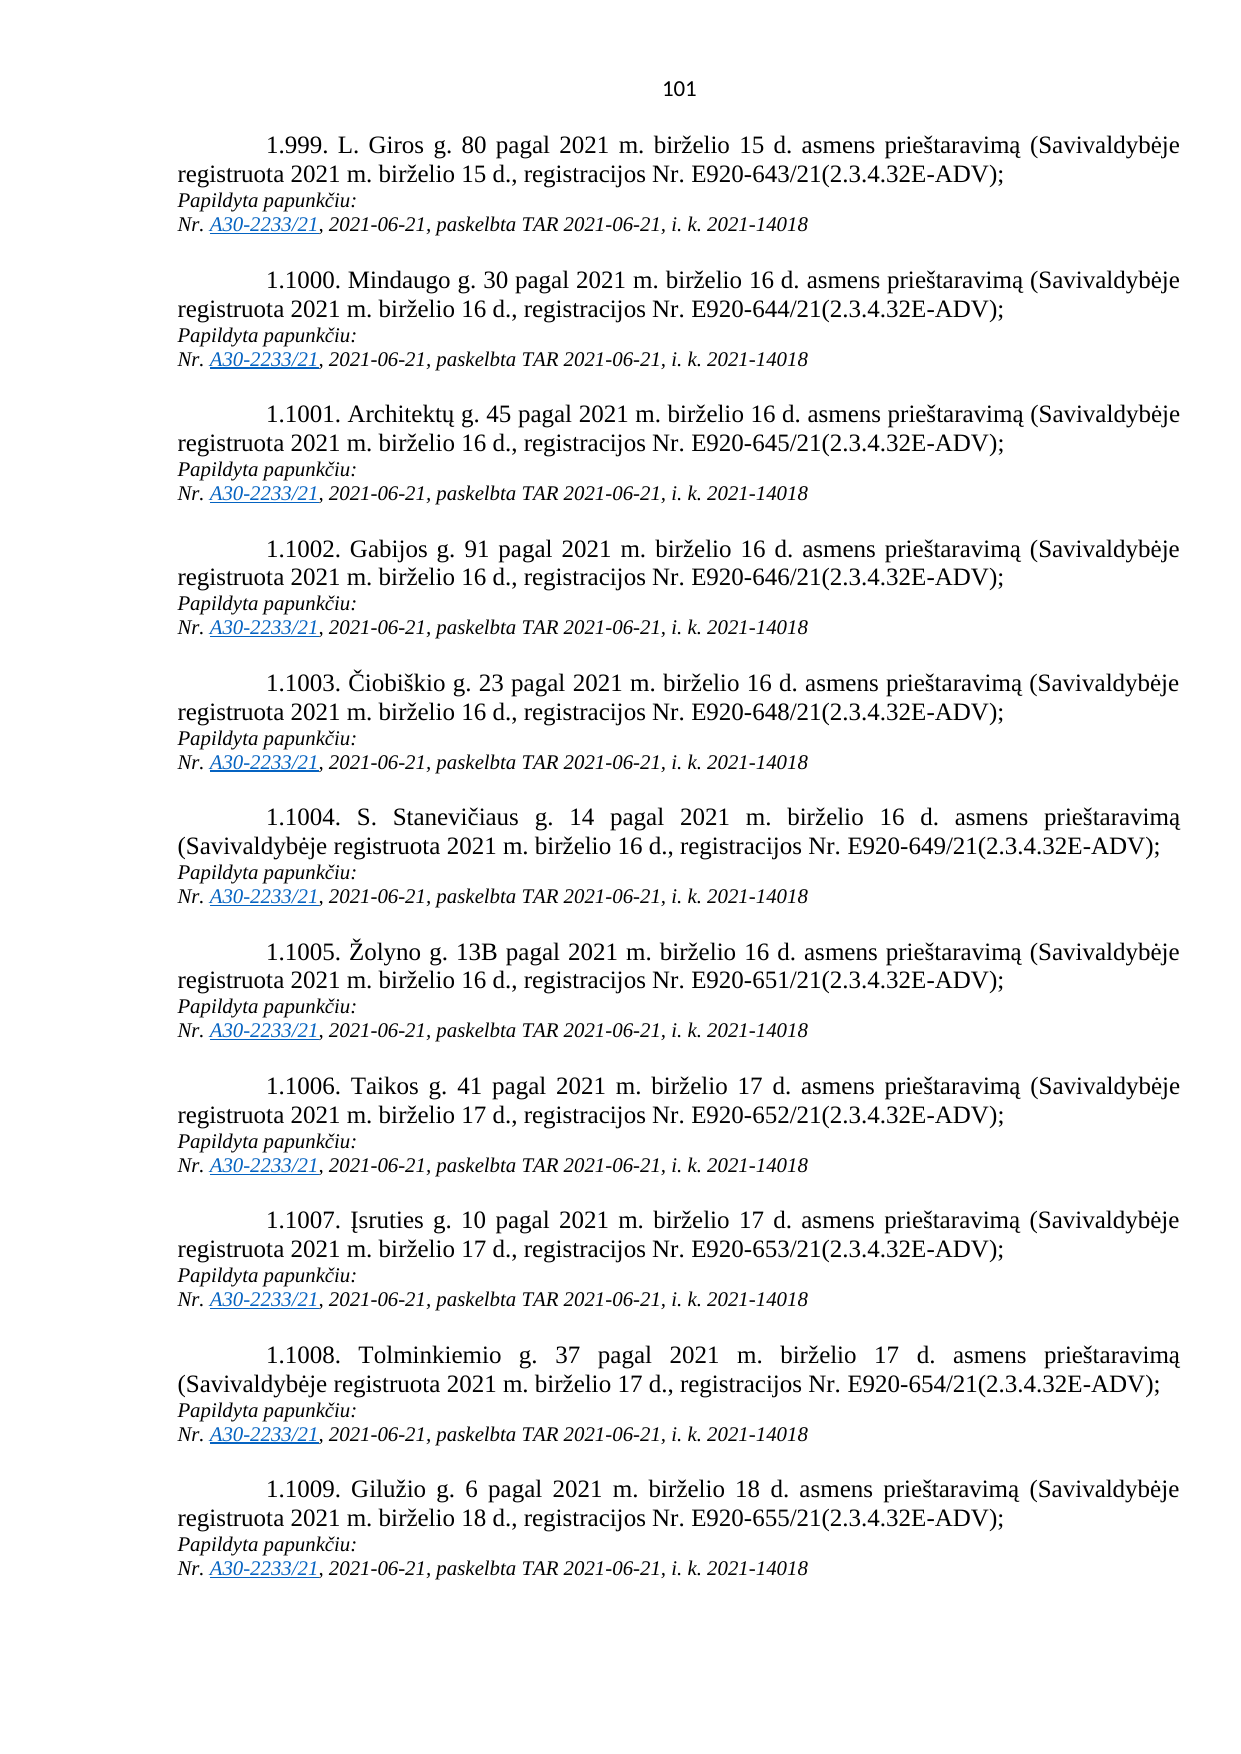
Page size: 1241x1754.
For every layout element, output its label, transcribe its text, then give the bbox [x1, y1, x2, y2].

text 1.1009. Gilužio g. 6 pagal 2021 m. birželio 18 d. asmens prieštaravimą (Savivaldybėje registruota 2021 m. birželio 18 d., registracijos Nr. E920-655/21(2.3.4.32E-ADV); [177, 1474, 1181, 1532]
text Papildyta papunkčiu: [177, 591, 1181, 615]
text Nr. A30-2233/21, 2021-06-21, paskelbta TAR 2021-06-21, i. k. 2021-14018 [177, 884, 1181, 908]
text Nr. A30-2233/21, 2021-06-21, paskelbta TAR 2021-06-21, i. k. 2021-14018 [177, 1018, 1181, 1042]
text Nr. A30-2233/21, 2021-06-21, paskelbta TAR 2021-06-21, i. k. 2021-14018 [177, 1556, 1181, 1580]
text 1.1006. Taikos g. 41 pagal 2021 m. birželio 17 d. asmens prieštaravimą (Savivaldybėje registruota 2021 m. birželio 17 d., registracijos Nr. E920-652/21(2.3.4.32E-ADV); [177, 1071, 1181, 1129]
text 1.1001. Architektų g. 45 pagal 2021 m. birželio 16 d. asmens prieštaravimą (Savivaldybėje registruota 2021 m. birželio 16 d., registracijos Nr. E920-645/21(2.3.4.32E-ADV); [177, 399, 1181, 457]
text Papildyta papunkčiu: [177, 188, 1181, 212]
text Nr. A30-2233/21, 2021-06-21, paskelbta TAR 2021-06-21, i. k. 2021-14018 [177, 481, 1181, 505]
text Nr. A30-2233/21, 2021-06-21, paskelbta TAR 2021-06-21, i. k. 2021-14018 [177, 212, 1181, 236]
text Papildyta papunkčiu: [177, 726, 1181, 750]
text Papildyta papunkčiu: [177, 1532, 1181, 1556]
text Papildyta papunkčiu: [177, 457, 1181, 481]
text Papildyta papunkčiu: [177, 1263, 1181, 1287]
text Papildyta papunkčiu: [177, 1129, 1181, 1153]
text 1.1005. Žolyno g. 13B pagal 2021 m. birželio 16 d. asmens prieštaravimą (Savivaldybėje registruota 2021 m. birželio 16 d., registracijos Nr. E920-651/21(2.3.4.32E-ADV); [177, 937, 1181, 994]
text 1.1000. Mindaugo g. 30 pagal 2021 m. birželio 16 d. asmens prieštaravimą (Savivaldybėje registruota 2021 m. birželio 16 d., registracijos Nr. E920-644/21(2.3.4.32E-ADV); [177, 265, 1181, 322]
text Nr. A30-2233/21, 2021-06-21, paskelbta TAR 2021-06-21, i. k. 2021-14018 [177, 615, 1181, 639]
text 1.1007. Įsruties g. 10 pagal 2021 m. birželio 17 d. asmens prieštaravimą (Savivaldybėje registruota 2021 m. birželio 17 d., registracijos Nr. E920-653/21(2.3.4.32E-ADV); [177, 1206, 1181, 1263]
text 1.1003. Čiobiškio g. 23 pagal 2021 m. birželio 16 d. asmens prieštaravimą (Savivaldybėje registruota 2021 m. birželio 16 d., registracijos Nr. E920-648/21(2.3.4.32E-ADV); [177, 668, 1181, 726]
text 1.1002. Gabijos g. 91 pagal 2021 m. birželio 16 d. asmens prieštaravimą (Savivaldybėje registruota 2021 m. birželio 16 d., registracijos Nr. E920-646/21(2.3.4.32E-ADV); [177, 534, 1181, 591]
text Nr. A30-2233/21, 2021-06-21, paskelbta TAR 2021-06-21, i. k. 2021-14018 [177, 347, 1181, 371]
text Papildyta papunkčiu: [177, 994, 1181, 1018]
text 1.1008. Tolminkiemio g. 37 pagal 2021 m. birželio 17 d. asmens prieštaravimą (Savivaldybėje registruota 2021 m. birželio 17 d., registracijos Nr. E920-654/21(2.3.4.32E-ADV); [177, 1340, 1181, 1397]
text Papildyta papunkčiu: [177, 1397, 1181, 1422]
text Papildyta papunkčiu: [177, 860, 1181, 884]
text 1.1004. S. Stanevičiaus g. 14 pagal 2021 m. birželio 16 d. asmens prieštaravimą (Savivaldybėje registruota 2021 m. birželio 16 d., registracijos Nr. E920-649/21(2.3.4.32E-ADV); [177, 802, 1181, 860]
text Nr. A30-2233/21, 2021-06-21, paskelbta TAR 2021-06-21, i. k. 2021-14018 [177, 1287, 1181, 1311]
text 1.999. L. Giros g. 80 pagal 2021 m. birželio 15 d. asmens prieštaravimą (Savivaldybėje registruota 2021 m. birželio 15 d., registracijos Nr. E920-643/21(2.3.4.32E-ADV); [177, 131, 1181, 188]
text Papildyta papunkčiu: [177, 322, 1181, 347]
text Nr. A30-2233/21, 2021-06-21, paskelbta TAR 2021-06-21, i. k. 2021-14018 [177, 1153, 1181, 1177]
text Nr. A30-2233/21, 2021-06-21, paskelbta TAR 2021-06-21, i. k. 2021-14018 [177, 1422, 1181, 1446]
text Nr. A30-2233/21, 2021-06-21, paskelbta TAR 2021-06-21, i. k. 2021-14018 [177, 750, 1181, 774]
